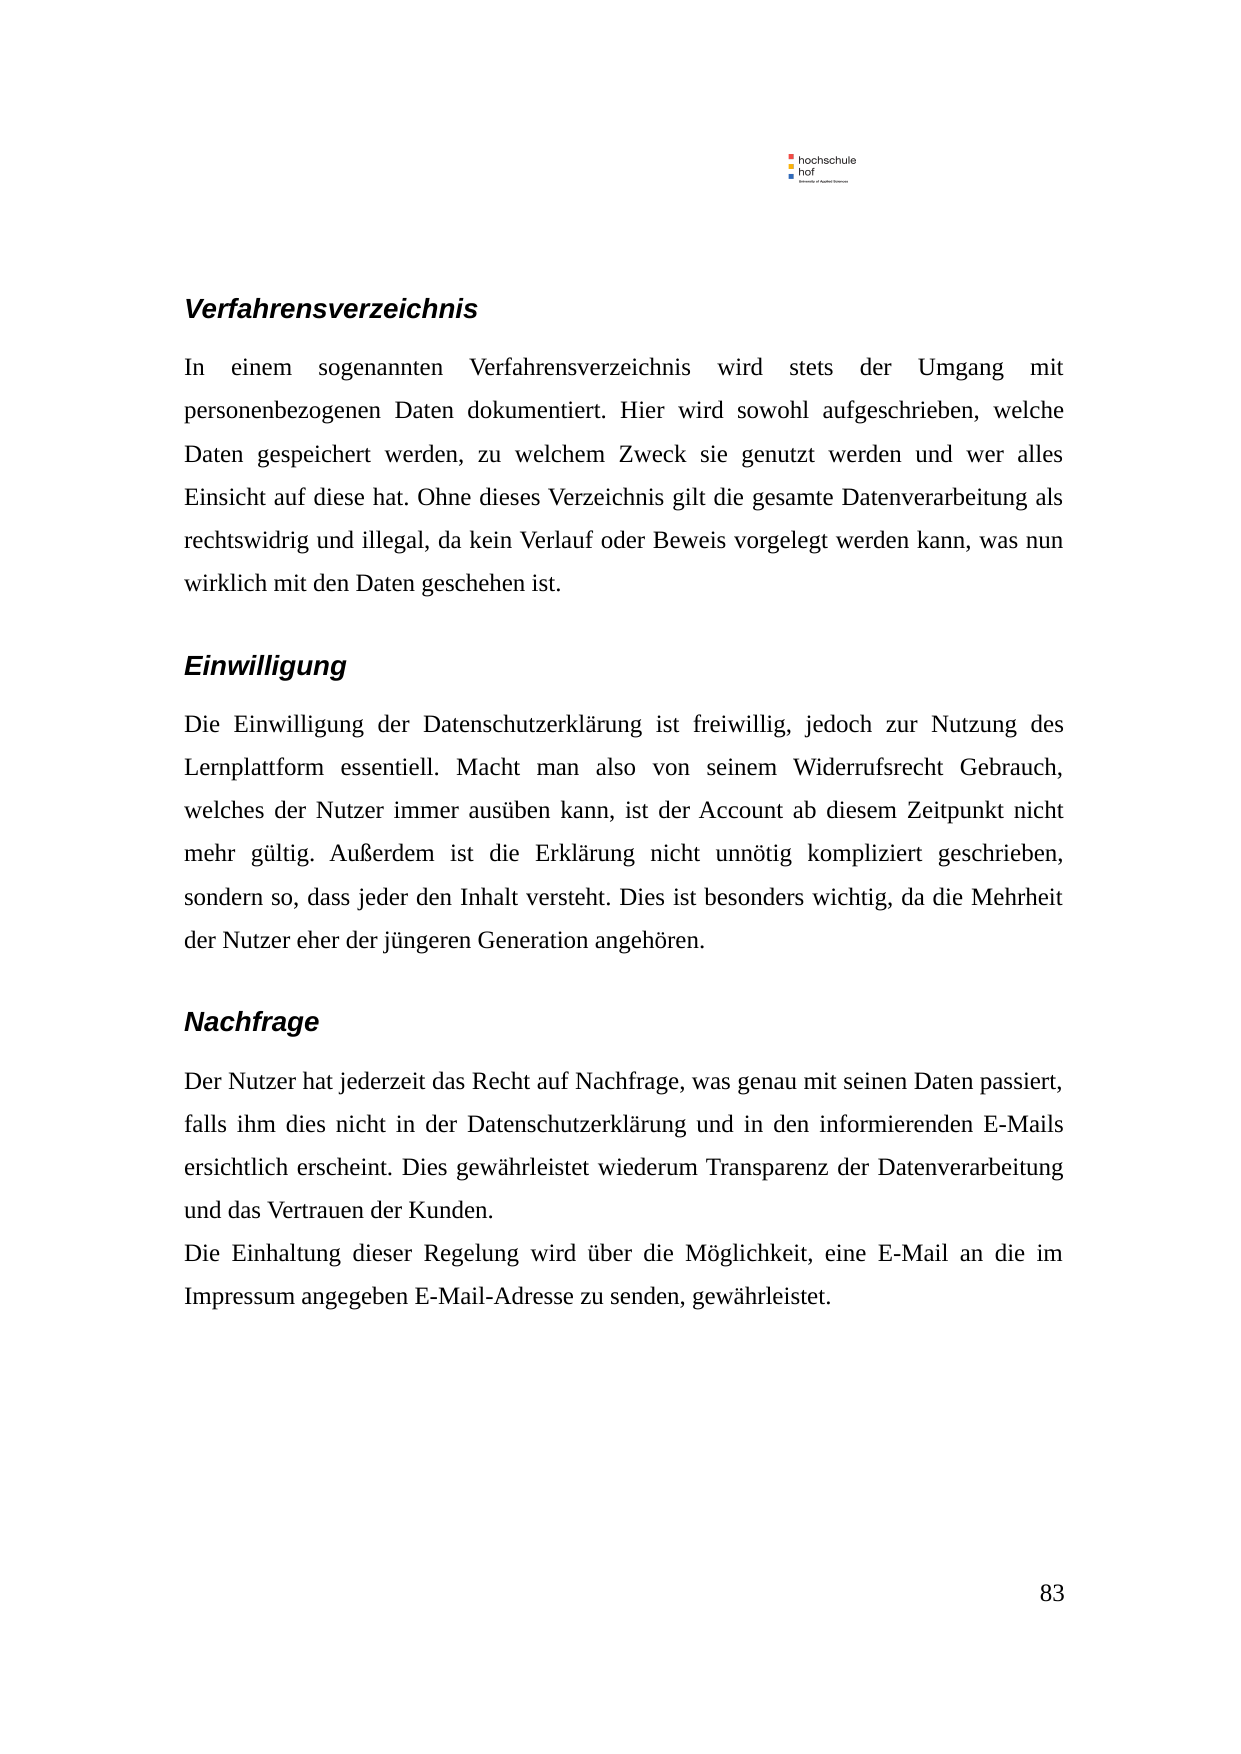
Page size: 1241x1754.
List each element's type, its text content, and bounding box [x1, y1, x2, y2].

picture [788, 154, 856, 183]
subtitle Verfahrensverzeichnis [184, 292, 1064, 324]
subtitle Einwilligung [184, 649, 1064, 681]
text Die Einwilligung der Datenschutzerklärung ist freiwillig, jedoch zur Nutzung des Lernplattform essentiell. Macht man also von seinem Widerrufsrecht Gebrauch, welches der Nutzer immer ausüben kann, ist der Account ab diesem Zeitpunkt nicht mehr gültig. Außerdem ist die Erklärung nicht unnötig kompliziert geschrieben, sondern so, dass jeder den Inhalt versteht. Dies ist besonders wichtig, da die Mehrheit der Nutzer eher der jüngeren Generation angehören. [184, 709, 1064, 953]
subtitle Nachfrage [184, 1006, 1064, 1037]
text Der Nutzer hat jederzeit das Recht auf Nachfrage, was genau mit seinen Daten passiert, falls ihm dies nicht in der Datenschutzerklärung und in den informierenden E-Mails ersichtlich erscheint. Dies gewährleistet wiederum Transparenz der Datenverarbeitung und das Vertrauen der Kunden. [184, 1066, 1064, 1224]
text Die Einhaltung dieser Regelung wird über die Möglichkeit, eine E-Mail an die im Impressum angegeben E-Mail-Adresse zu senden, gewährleistet. [184, 1238, 1064, 1310]
text In einem sogenannten Verfahrensverzeichnis wird stets der Umgang mit personenbezogenen Daten dokumentiert. Hier wird sowohl aufgeschrieben, welche Daten gespeichert werden, zu welchem Zweck sie genutzt werden und wer alles Einsicht auf diese hat. Ohne dieses Verzeichnis gilt die gesamte Datenverarbeitung als rechtswidrig und illegal, da kein Verlauf oder Beweis vorgelegt werden kann, was nun wirklich mit den Daten geschehen ist. [184, 352, 1064, 597]
